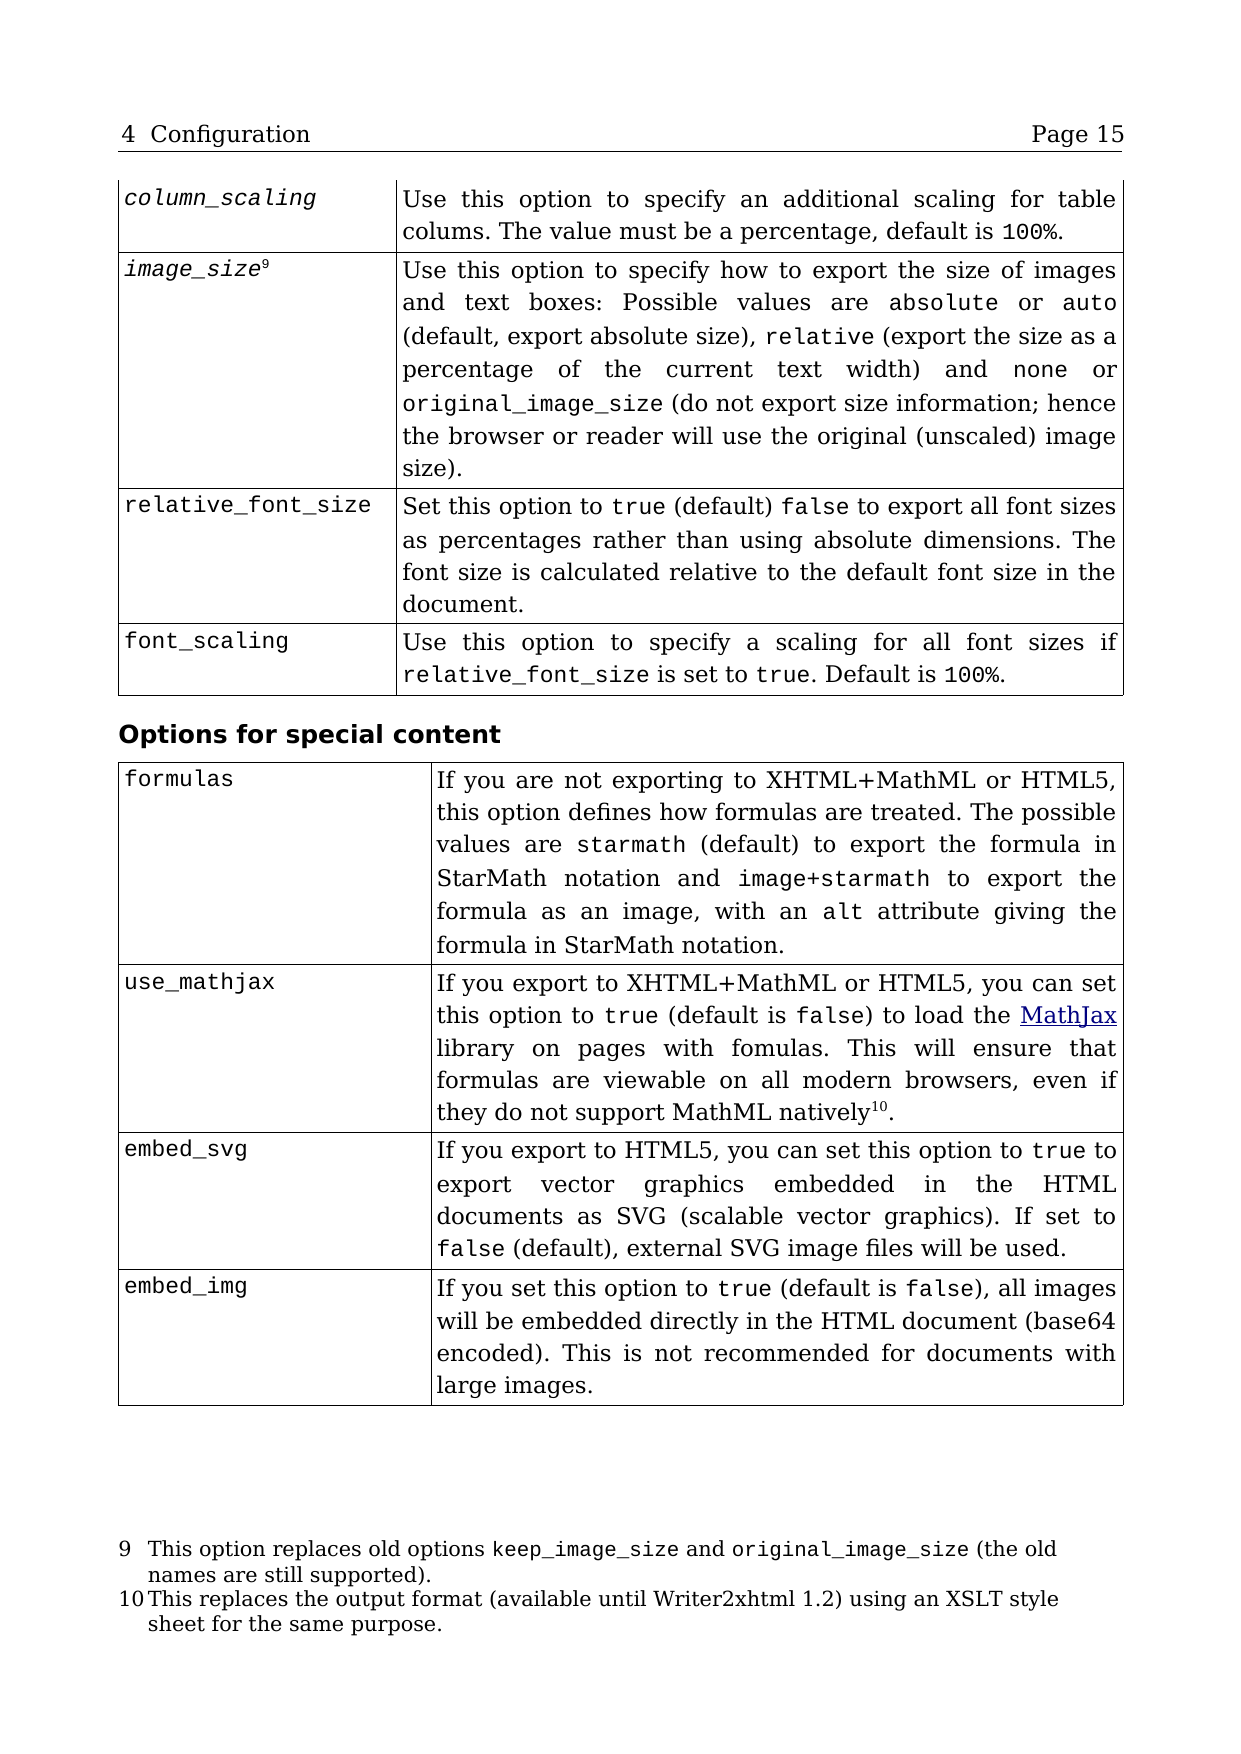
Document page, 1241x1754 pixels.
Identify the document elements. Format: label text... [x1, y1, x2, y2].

table_cell If you export to HTML5, you can set this option to true to export vector graphics embedded in the HTML documents as SVG (scalable vector graphics). If set to false (default), external SVG image files will be used. [432, 1133, 1123, 1269]
table_cell embed_img [119, 1270, 431, 1405]
table_cell If you export to XHTML+MathML or HTML5, you can set this option to true (default is false) to load the MathJax library on pages with fomulas. This will ensure that formulas are viewable on all modern browsers, even if they do not support MathML natively. [432, 965, 1123, 1132]
table_header formulas [119, 763, 431, 964]
subtitle Options for special content [118, 720, 1122, 749]
table_cell column_scaling [119, 180, 396, 252]
table_cell use_mathjax [119, 965, 431, 1132]
table_cell image_size [119, 253, 396, 488]
table_cell font_scaling [119, 624, 396, 695]
table_cell Use this option to specify a scaling for all font sizes if relative_font_size is set to true. Default is 100%. [397, 624, 1123, 695]
table_cell relative_font_size [119, 489, 396, 623]
table_cell Use this option to specify an additional scaling for table colums. The value must be a percentage, default is 100%. [397, 180, 1123, 252]
table_cell embed_svg [119, 1133, 431, 1269]
table_cell Use this option to specify how to export the size of images and text boxes: Possible values are absolute or auto (default, export absolute size), relative (export the size as a percentage of the current text width) and none or original_image_size (do not export size information; hence the browser or reader will use the original (unscaled) image size). [397, 253, 1123, 488]
table_header If you are not exporting to XHTML+MathML or HTML5, this option defines how formulas are treated. The possible values are starmath (default) to export the formula in StarMath notation and image+starmath to export the formula as an image, with an alt attribute giving the formula in StarMath notation. [432, 763, 1123, 964]
table_cell Set this option to true (default) false to export all font sizes as percentages rather than using absolute dimensions. The font size is calculated relative to the default font size in the document. [397, 489, 1123, 623]
table_cell If you set this option to true (default is false), all images will be embedded directly in the HTML document (base64 encoded). This is not recommended for documents with large images. [432, 1270, 1123, 1405]
